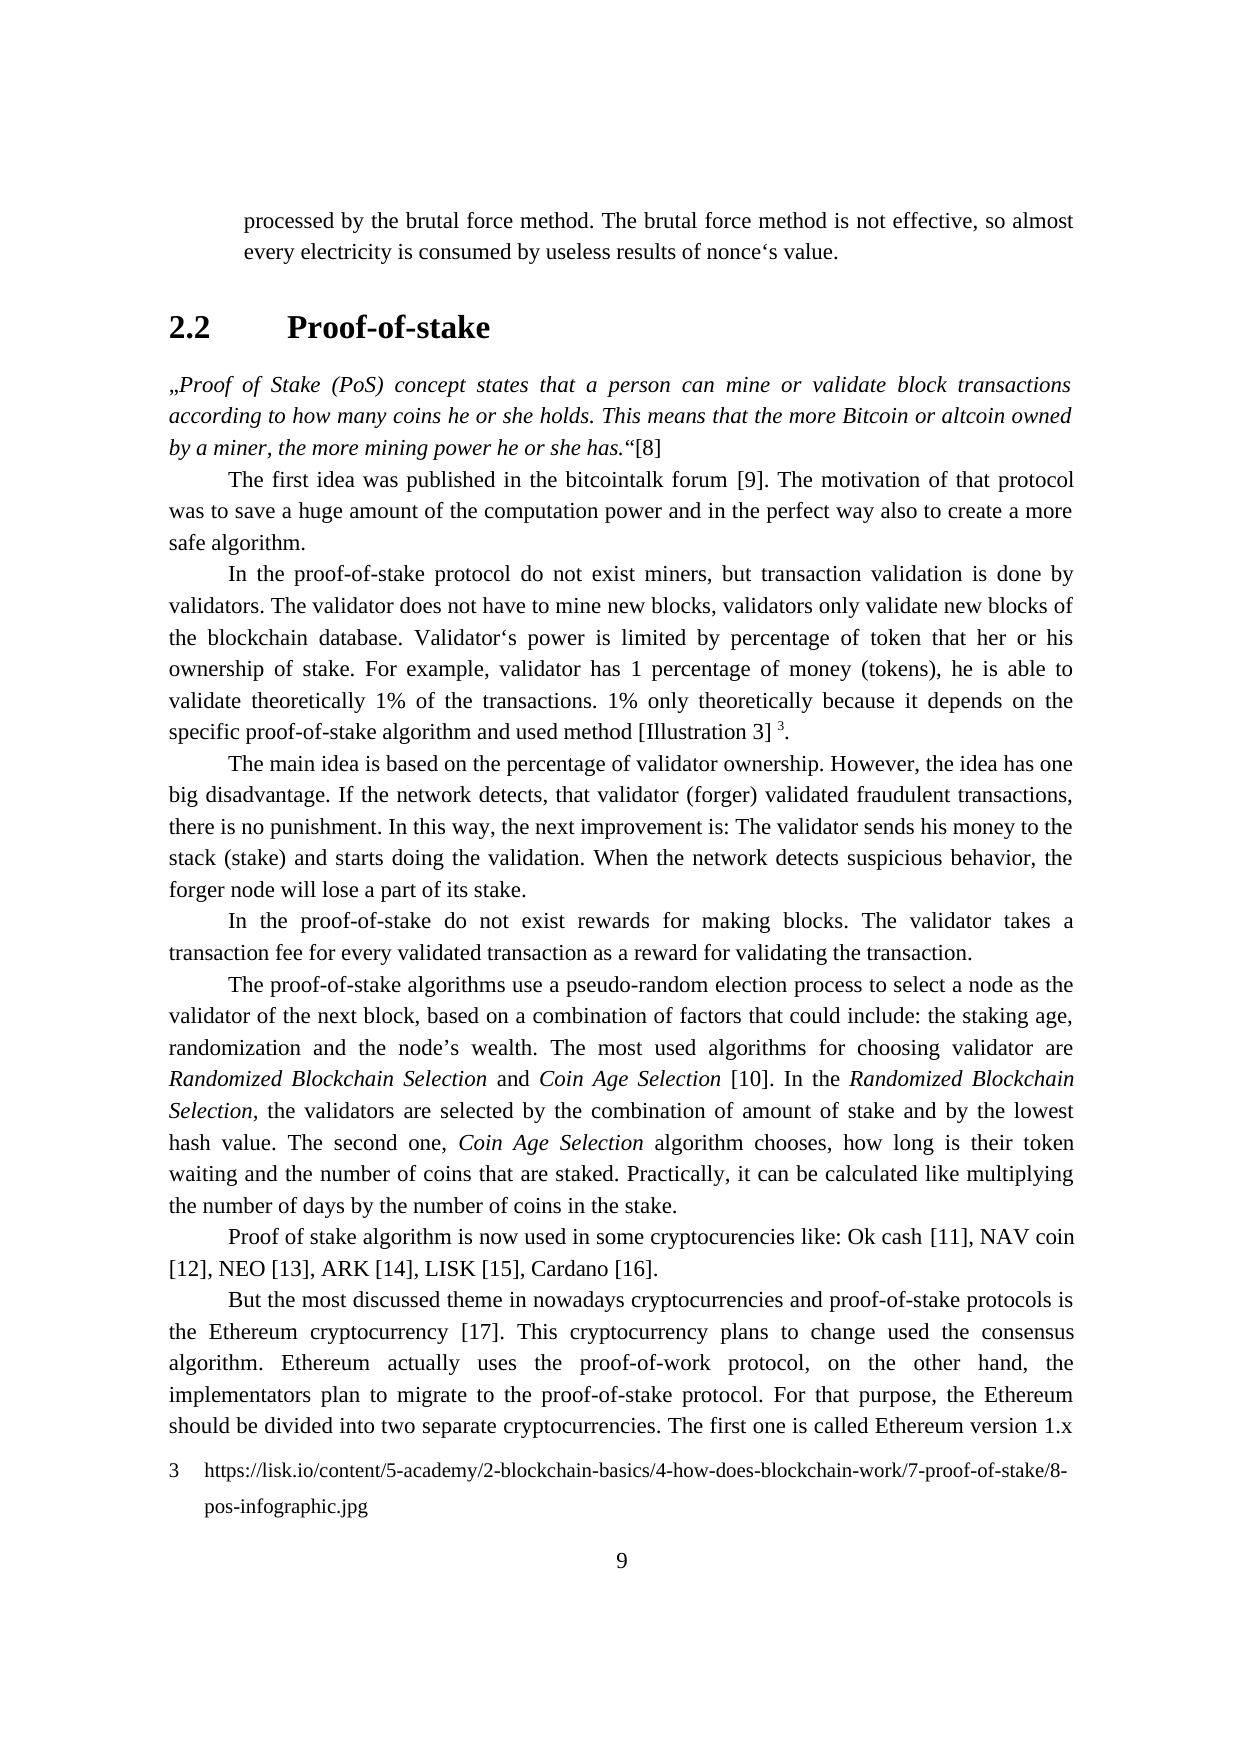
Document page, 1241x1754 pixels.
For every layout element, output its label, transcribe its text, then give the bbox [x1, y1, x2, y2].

text „Proof of Stake (PoS) concept states that a person can mine or validate block transactions according to how many coins he or she holds. This means that the more Bitcoin or altcoin owned by a miner, the more mining power he or she has.“[8] [169, 371, 1075, 461]
text The first idea was published in the bitcointalk forum [9]. The motivation of that protocol was to save a huge amount of the computation power and in the perfect way also to create a more safe algorithm. [169, 466, 1075, 555]
text In the proof-of-stake do not exist rewards for making blocks. The validator takes a transaction fee for every validated transaction as a reward for validating the transaction. [169, 908, 1075, 966]
text Proof of stake algorithm is now used in some cryptocurencies like: Ok cash [11], NAV coin [12], NEO [13], ARK [14], LISK [15], Cardano [16]. [169, 1223, 1075, 1281]
text But the most discussed theme in nowadays cryptocurrencies and proof-of-stake protocols is the Ethereum cryptocurrency [17]. This cryptocurrency plans to change used the consensus algorithm. Ethereum actually uses the proof-of-work protocol, on the other hand, the implementators plan to migrate to the proof-of-stake protocol. For that purpose, the Ethereum should be divided into two separate cryptocurrencies. The first one is called Ethereum version 1.x [169, 1286, 1075, 1439]
list processed by the brutal force method. The brutal force method is not effective, so almost every electricity is consumed by useless results of nonce‘s value. [206, 207, 1075, 264]
text https://lisk.io/content/5-academy/2-blockchain-basics/4-how-does-blockchain-work/7-proof-of-stake/8-pos-infographic.jpg [169, 1458, 1075, 1518]
text The main idea is based on the percentage of validator ownership. However, the idea has one big disadvantage. If the network detects, that validator (forger) validated fraudulent transactions, there is no punishment. In this way, the next improvement is: The validator sends his money to the stack (stake) and starts doing the validation. When the network detects suspicious behavior, the forger node will lose a part of its stake. [169, 750, 1075, 902]
subtitle Proof-of-stake [169, 307, 1075, 346]
text The proof-of-stake algorithms use a pseudo-random election process to select a node as the validator of the next block, based on a combination of factors that could include: the staking age, randomization and the node’s wealth. The most used algorithms for choosing validator are Randomized Blockchain Selection and Coin Age Selection [10]. In the Randomized Blockchain Selection, the validators are selected by the combination of amount of stake and by the lowest hash value. The second one, Coin Age Selection algorithm chooses, how long is their token waiting and the number of coins that are staked. Practically, it can be calculated like multiplying the number of days by the number of coins in the stake. [169, 971, 1075, 1218]
text In the proof-of-stake protocol do not exist miners, but transaction validation is done by validators. The validator does not have to mine new blocks, validators only validate new blocks of the blockchain database. Validator‘s power is limited by percentage of token that her or his ownership of stake. For example, validator has 1 percentage of money (tokens), he is able to validate theoretically 1% of the transactions. 1% only theoretically because it depends on the specific proof-of-stake algorithm and used method [Illustration 3] . [169, 560, 1075, 744]
